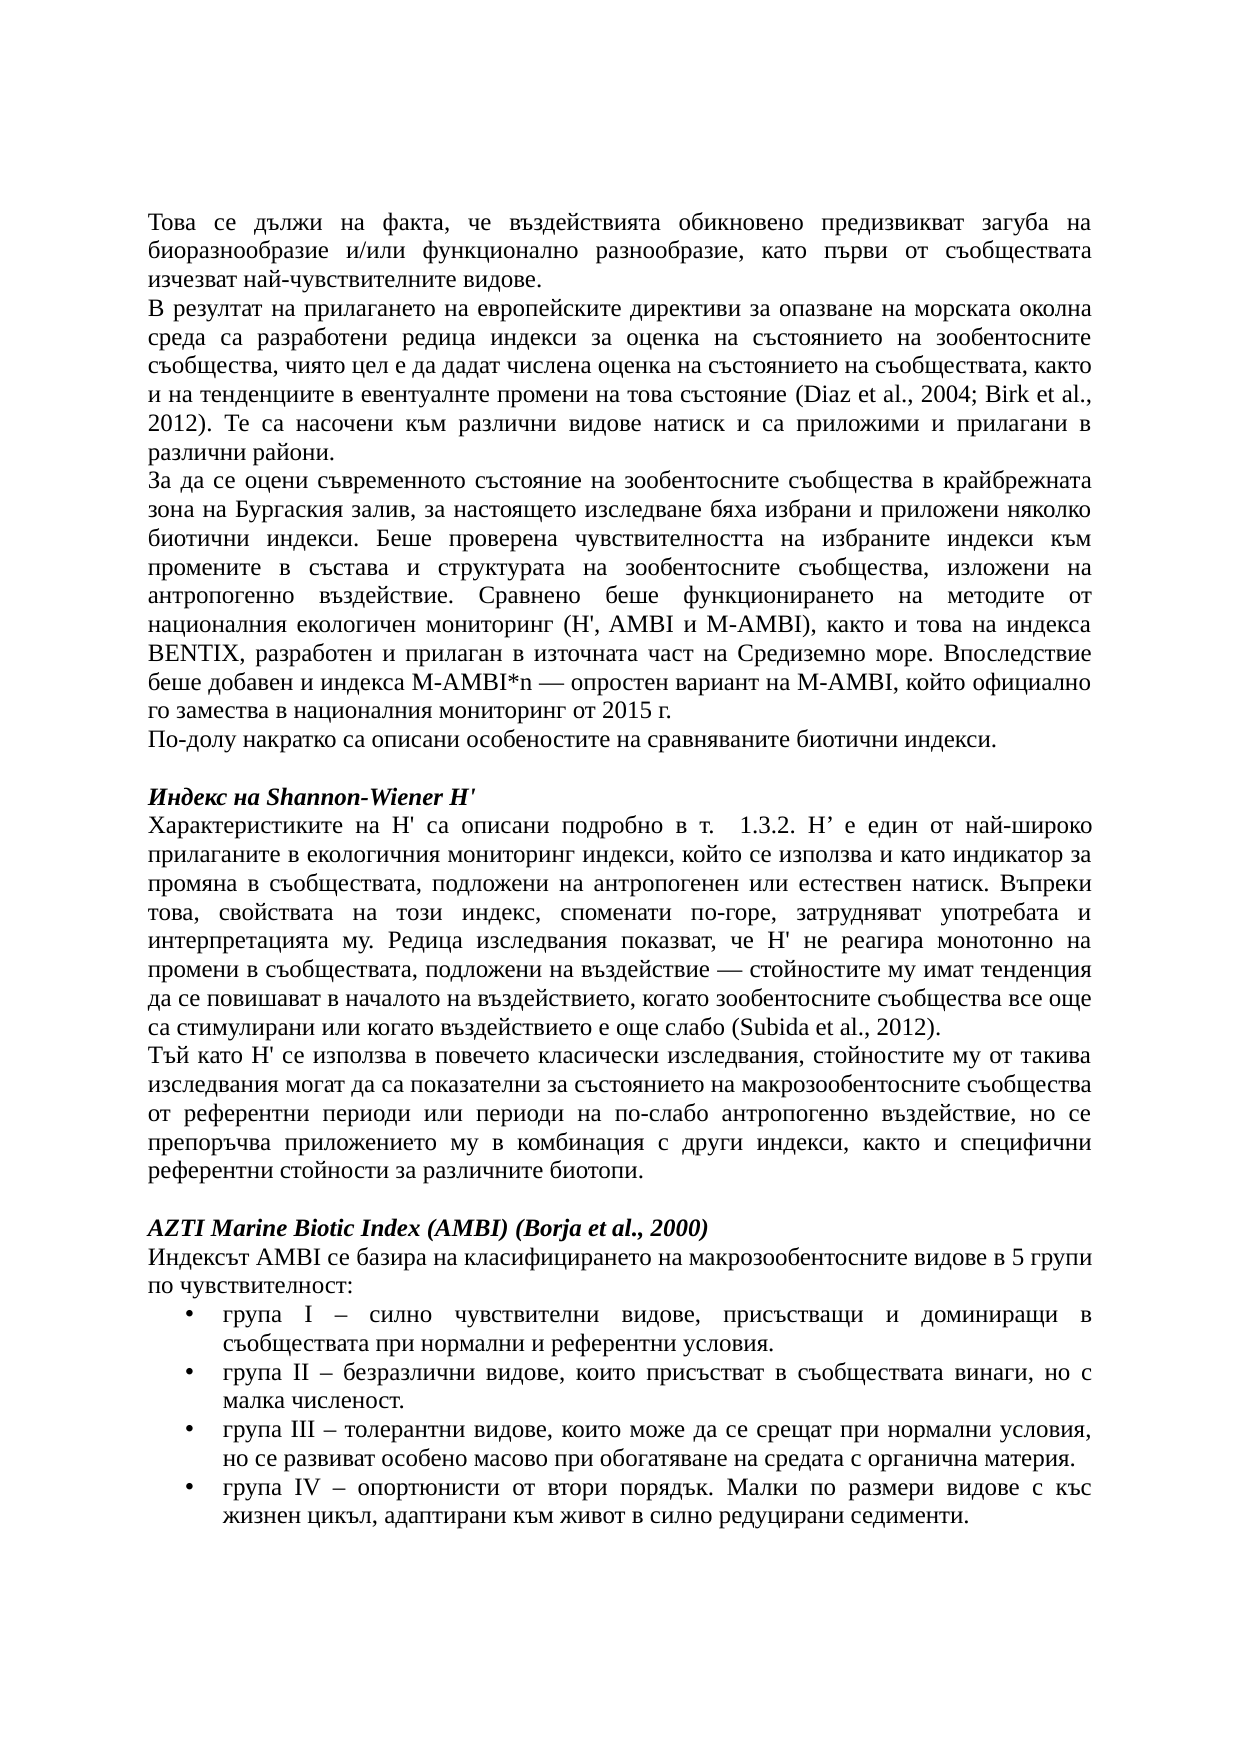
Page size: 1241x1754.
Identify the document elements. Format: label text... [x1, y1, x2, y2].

text По-долу накратко са описани особеностите на сравняваните биотични индекси. [148, 724, 1093, 753]
text Индекс на Shannon-Wiener H' [148, 782, 1093, 810]
text За да се оцени съвременното състояние на зообентосните съобщества в крайбрежната зона на Бургаския залив, за настоящето изследване бяха избрани и приложени няколко биотични индекси. Беше проверена чувствителността на избраните индекси към промените в състава и структурата на зообентосните съобщества, изложени на антропогенно въздействие. Сравнено беше функционирането на методите от националния екологичен мониторинг (H', AMBI и M-AMBI), както и това на индекса BENTIX, разработен и прилаган в източната част на Средиземно море. Впоследствие беше добавен и индекса M-AMBI*n — опростен вариант на M-AMBI, който официално го замества в националния мониторинг от 2015 г. [148, 465, 1093, 724]
text Индексът AMBI се базира на класифицирането на макрозообентосните видове в 5 групи по чувствителност: [148, 1242, 1093, 1299]
text Това се дължи на факта, че въздействията обикновено предизвикват загуба на биоразнообразие и/или функционално разнообразие, като първи от съобществата изчезват най-чувствителните видове. [148, 207, 1093, 293]
list група II – безразлични видове, които присъстват в съобществата винаги, но с малка численост. [185, 1357, 1093, 1414]
text Тъй като H' се използва в повечето класически изследвания, стойностите му от такива изследвания могат да са показателни за състоянието на макрозообентосните съобщества от референтни периоди или периоди на по-слабо антропогенно въздействие, но се препоръчва приложението му в комбинация с други индекси, както и специфични референтни стойности за различните биотопи. [148, 1040, 1093, 1184]
list група I – силно чувствителни видове, присъстващи и доминиращи в съобществата при нормални и референтни условия. [185, 1299, 1093, 1357]
text В резултат на прилагането на европейските директиви за опазване на морската околна среда са разработени редица индекси за оценка на състоянието на зообентосните съобщества, чиято цел е да дадат числена оценка на състоянието на съобществата, както и на тенденциите в евентуалнте промени на това състояние (Diaz et al., 2004; Birk et al., 2012). Те са насочени към различни видове натиск и са приложими и прилагани в различни райони. [148, 293, 1093, 465]
text Характеристиките на H' са описани подробно в т. 1.3.2. H’ е един от най-широко прилаганите в екологичния мониторинг индекси, който се използва и като индикатор за промяна в съобществата, подложени на антропогенен или естествен натиск. Въпреки това, свойствата на този индекс, споменати по-горе, затрудняват употребата и интерпретацията му. Редица изследвания показват, че H' не реагира монотонно на промени в съобществата, подложени на въздействие — стойностите му имат тенденция да се повишават в началото на въздействието, когато зообентосните съобщества все още са стимулирани или когато въздействието е още слабо (Subida et al., 2012). [148, 810, 1093, 1040]
text AZTI Marine Biotic Index (AMBI) (Borja et al., 2000) [148, 1213, 1093, 1242]
list група IV – опортюнисти от втори порядък. Малки по размери видове с къс жизнен цикъл, адаптирани към живот в силно редуцирани седименти. [185, 1472, 1093, 1529]
list група III – толерантни видове, които може да се срещат при нормални условия, но се развиват особено масово при обогатяване на средата с органична материя. [185, 1414, 1093, 1472]
